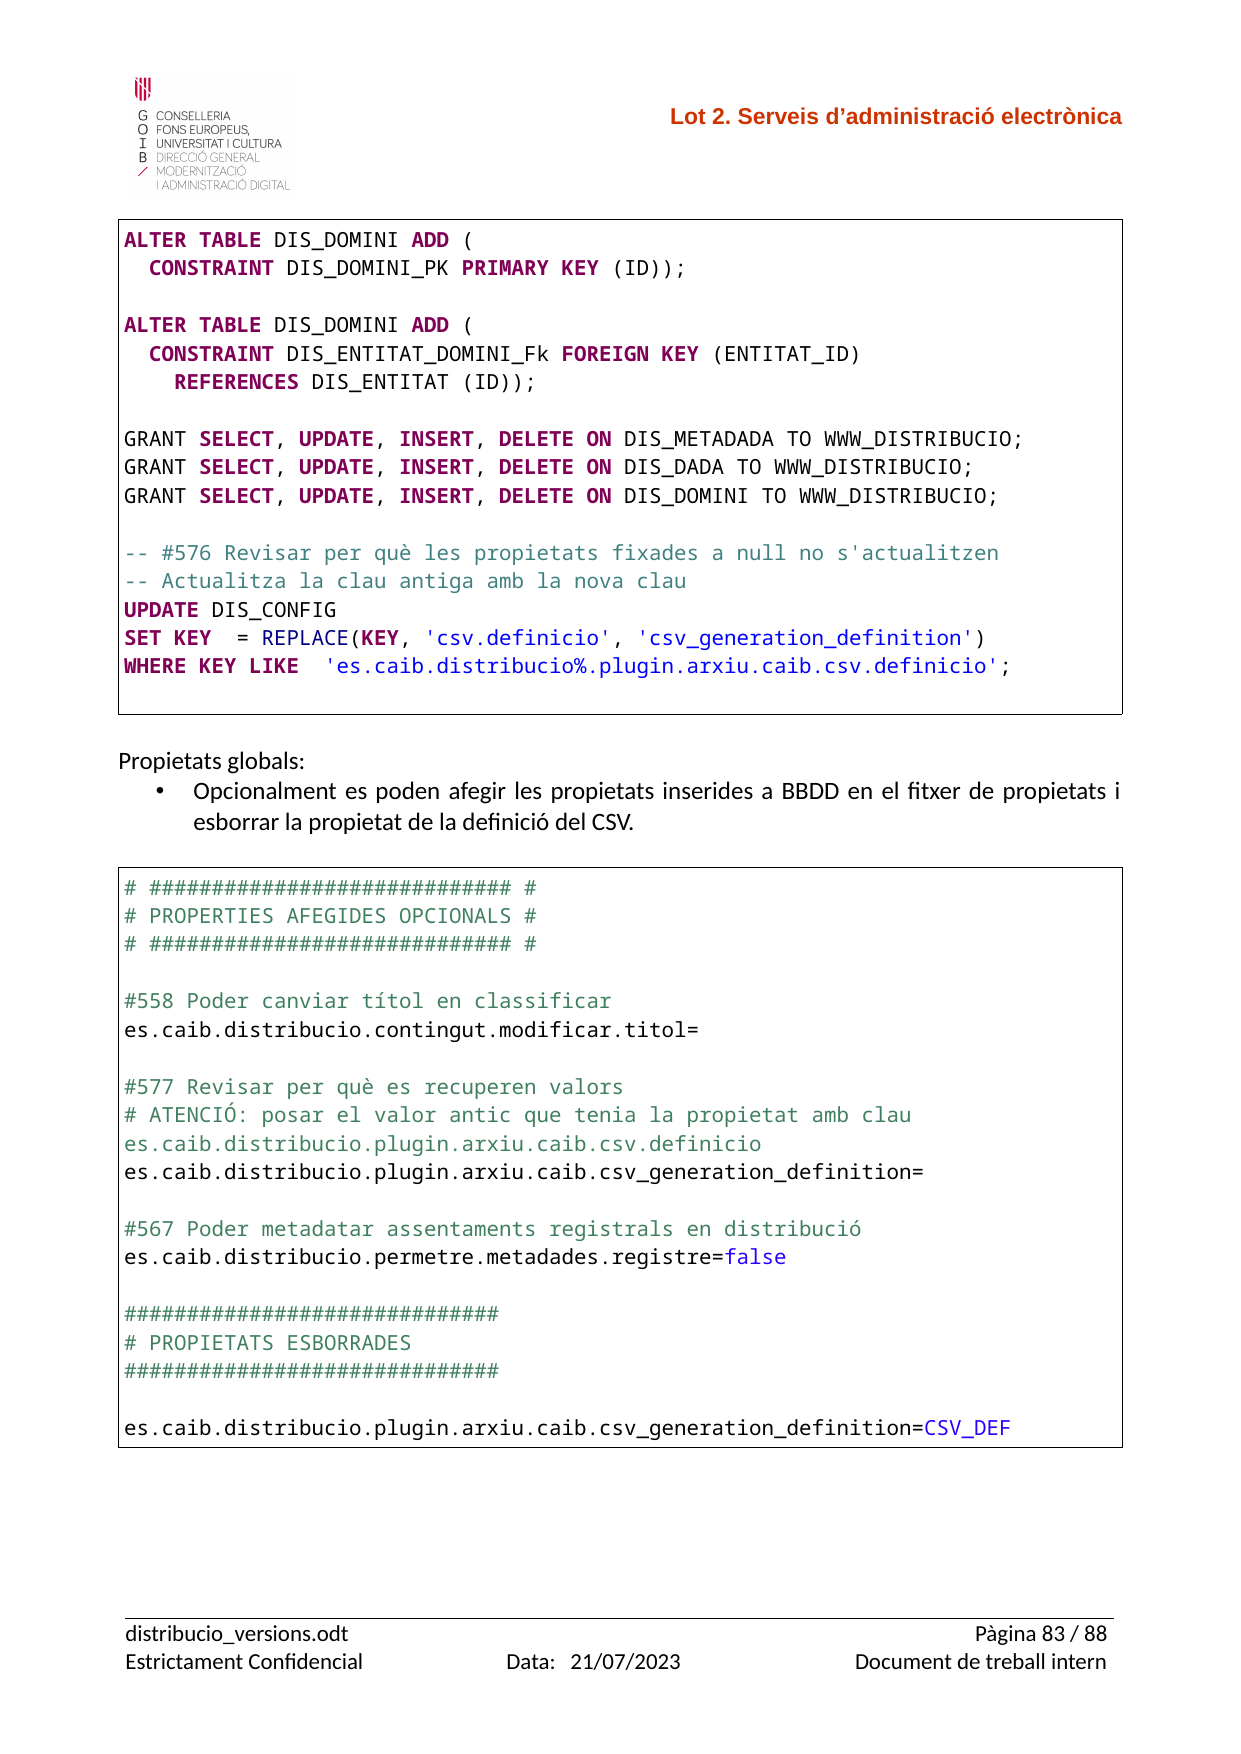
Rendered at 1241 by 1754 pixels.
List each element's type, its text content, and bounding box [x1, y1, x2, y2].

text Propietats globals: [118, 745, 1122, 775]
table_header ALTER TABLE DIS_DOMINI ADD ( CONSTRAINT DIS_DOMINI_PK PRIMARY KEY (ID)); ALTER TABLE DIS_DOMINI ADD ( CONSTRAINT DIS_ENTITAT_DOMINI_Fk FOREIGN KEY (ENTITAT_ID) REFERENCES DIS_ENTITAT (ID)); GRANT SELECT, UPDATE, INSERT, DELETE ON DIS_METADADA TO WWW_DISTRIBUCIO; GRANT SELECT, UPDATE, INSERT, DELETE ON DIS_DADA TO WWW_DISTRIBUCIO; GRANT SELECT, UPDATE, INSERT, DELETE ON DIS_DOMINI TO WWW_DISTRIBUCIO; -- #576 Revisar per què les propietats fixades a null no s'actualitzen -- Actualitza la clau antiga amb la nova clau UPDATE DIS_CONFIG SET KEY = REPLACE(KEY, 'csv.definicio', 'csv_generation_definition') WHERE KEY LIKE 'es.caib.distribucio%.plugin.arxiu.caib.csv.definicio'; [119, 220, 1122, 714]
picture [126, 70, 299, 197]
list Opcionalment es poden afegir les propietats inserides a BBDD en el fitxer de propietats i esborrar la propietat de la definició del CSV. [156, 775, 1122, 836]
table_header # ############################# # # PROPERTIES AFEGIDES OPCIONALS # # ############################# # #558 Poder canviar títol en classificar es.caib.distribucio.contingut.modificar.titol= #577 Revisar per què es recuperen valors # ATENCIÓ: posar el valor antic que tenia la propietat amb clau es.caib.distribucio.plugin.arxiu.caib.csv.definicio es.caib.distribucio.plugin.arxiu.caib.csv_generation_definition= #567 Poder metadatar assentaments registrals en distribució es.caib.distribucio.permetre.metadades.registre=false ############################## # PROPIETATS ESBORRADES ############################## es.caib.distribucio.plugin.arxiu.caib.csv_generation_definition=CSV_DEF [119, 868, 1122, 1447]
